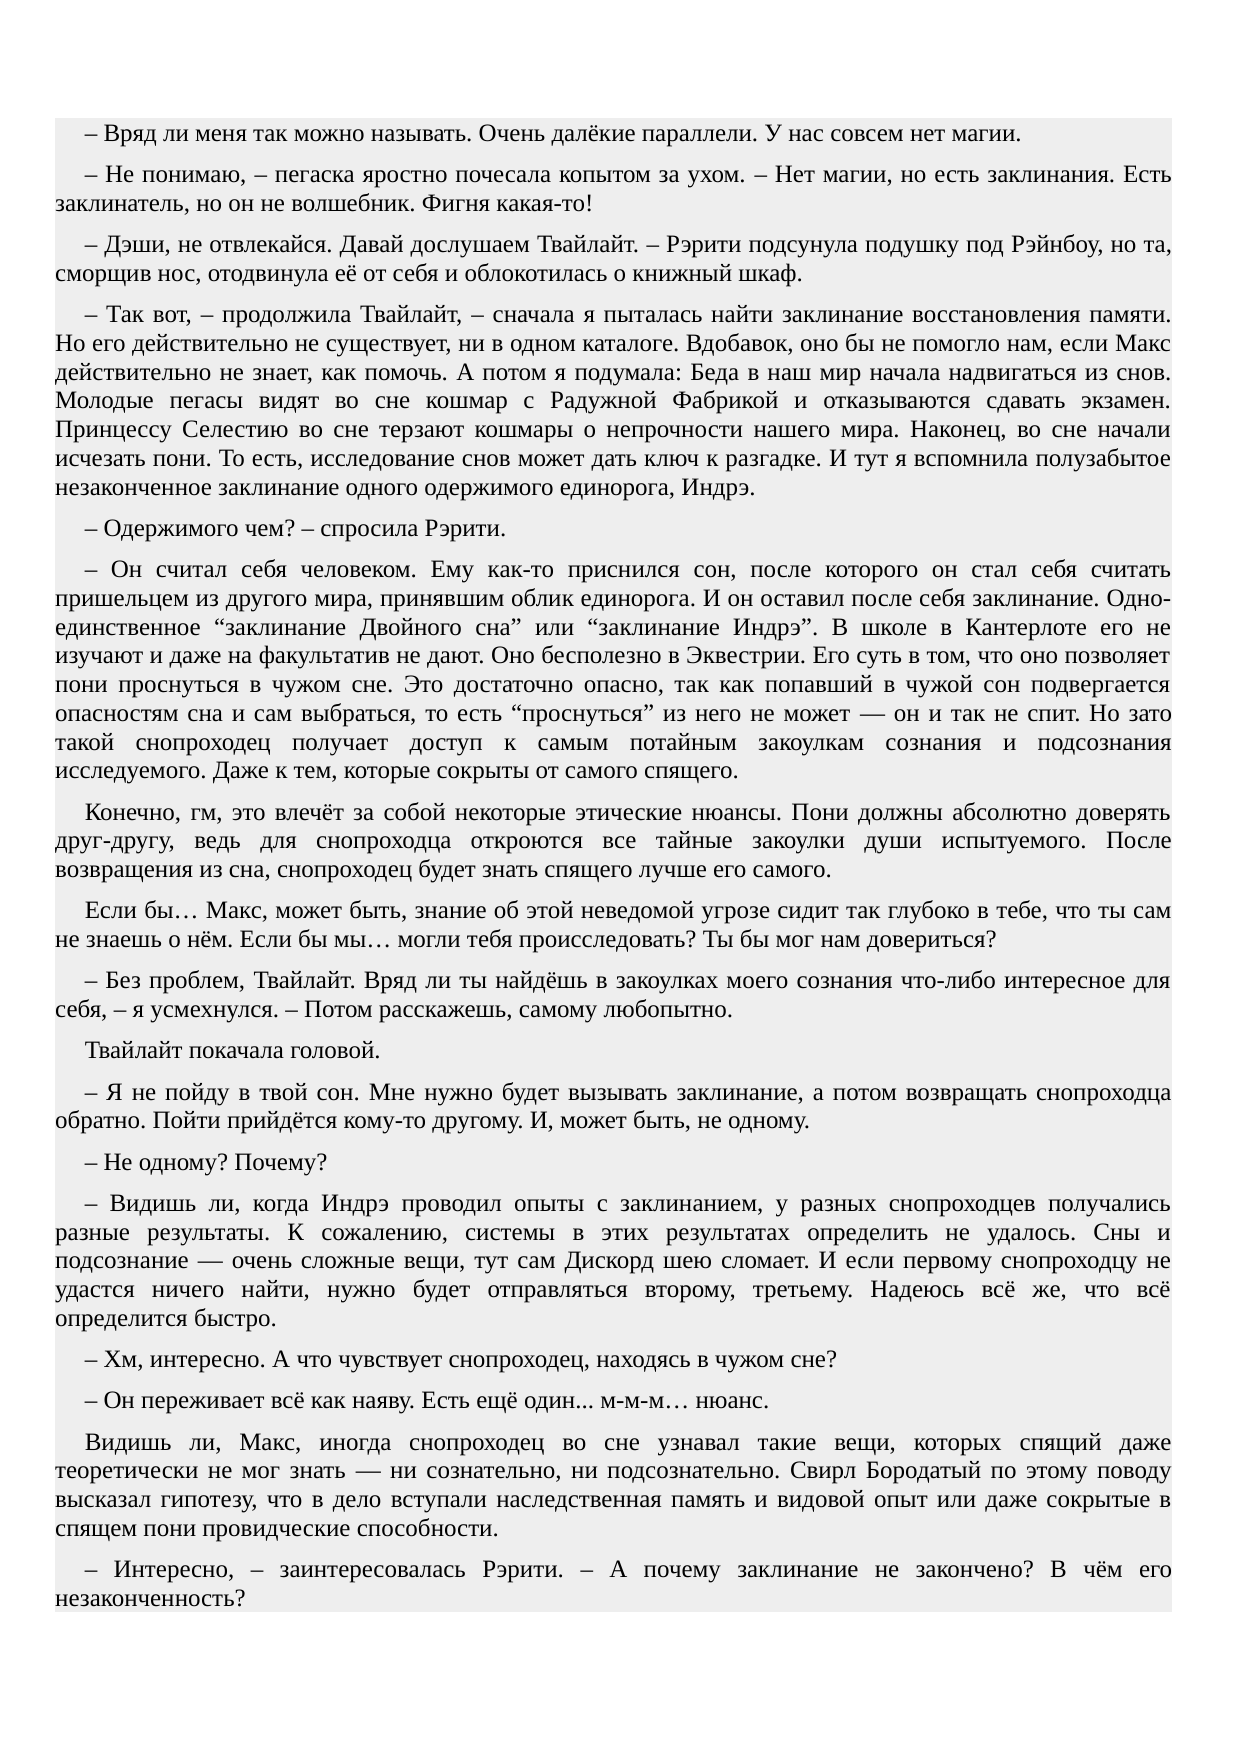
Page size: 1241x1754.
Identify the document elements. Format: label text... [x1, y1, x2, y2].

text – Так вот, – продолжила Твайлайт, – сначала я пыталась найти заклинание восстановления памяти. Но его действительно не существует, ни в одном каталоге. Вдобавок, оно бы не помогло нам, если Макс действительно не знает, как помочь. А потом я подумала: Беда в наш мир начала надвигаться из снов. Молодые пегасы видят во сне кошмар с Радужной Фабрикой и отказываются сдавать экзамен. Принцессу Селестию во сне терзают кошмары о непрочности нашего мира. Наконец, во сне начали исчезать пони. То есть, исследование снов может дать ключ к разгадке. И тут я вспомнила полузабытое незаконченное заклинание одного одержимого единорога, Индрэ. [55, 299, 1172, 501]
text Если бы… Макс, может быть, знание об этой неведомой угрозе сидит так глубоко в тебе, что ты сам не знаешь о нём. Если бы мы… могли тебя происследовать? Ты бы мог нам довериться? [55, 896, 1172, 953]
text – Хм, интересно. А что чувствует снопроходец, находясь в чужом сне? [55, 1344, 1172, 1373]
text – Интересно, – заинтересовалась Рэрити. – А почему заклинание не закончено? В чём его незаконченность? [55, 1554, 1172, 1612]
text Твайлайт покачала головой. [55, 1036, 1172, 1064]
text – Без проблем, Твайлайт. Вряд ли ты найдёшь в закоулках моего сознания что-либо интересное для себя, – я усмехнулся. – Потом расскажешь, самому любопытно. [55, 966, 1172, 1023]
text – Видишь ли, когда Индрэ проводил опыты с заклинанием, у разных снопроходцев получались разные результаты. К сожалению, системы в этих результатах определить не удалось. Сны и подсознание — очень сложные вещи, тут сам Дискорд шею сломает. И если первому снопроходцу не удастся ничего найти, нужно будет отправляться второму, третьему. Надеюсь всё же, что всё определится быстро. [55, 1188, 1172, 1332]
text – Он переживает всё как наяву. Есть ещё один... м-м-м… нюанс. [55, 1386, 1172, 1414]
text – Он считал себя человеком. Ему как-то приснился сон, после которого он стал себя считать пришельцем из другого мира, принявшим облик единорога. И он оставил после себя заклинание. Одно-единственное “заклинание Двойного сна” или “заклинание Индрэ”. В школе в Кантерлоте его не изучают и даже на факультатив не дают. Оно бесполезно в Эквестрии. Его суть в том, что оно позволяет пони проснуться в чужом сне. Это достаточно опасно, так как попавший в чужой сон подвергается опасностям сна и сам выбраться, то есть “проснуться” из него не может — он и так не спит. Но зато такой снопроходец получает доступ к самым потайным закоулкам сознания и подсознания исследуемого. Даже к тем, которые сокрыты от самого спящего. [55, 554, 1172, 784]
text – Не одному? Почему? [55, 1147, 1172, 1176]
text – Я не пойду в твой сон. Мне нужно будет вызывать заклинание, а потом возвращать снопроходца обратно. Пойти прийдётся кому-то другому. И, может быть, не одному. [55, 1077, 1172, 1134]
text Видишь ли, Макс, иногда снопроходец во сне узнавал такие вещи, которых спящий даже теоретически не мог знать — ни сознательно, ни подсознательно. Свирл Бородатый по этому поводу высказал гипотезу, что в дело вступали наследственная память и видовой опыт или даже сокрытые в спящем пони провидческие способности. [55, 1427, 1172, 1542]
text – Одержимого чем? – спросила Рэрити. [55, 513, 1172, 542]
text Конечно, гм, это влечёт за собой некоторые этические нюансы. Пони должны абсолютно доверять друг-другу, ведь для снопроходца откроются все тайные закоулки души испытуемого. После возвращения из сна, снопроходец будет знать спящего лучше его самого. [55, 797, 1172, 883]
text – Не понимаю, – пегаска яростно почесала копытом за ухом. – Нет магии, но есть заклинания. Есть заклинатель, но он не волшебник. Фигня какая-то! [55, 159, 1172, 217]
text – Вряд ли меня так можно называть. Очень далёкие параллели. У нас совсем нет магии. [55, 118, 1172, 147]
text – Дэши, не отвлекайся. Давай дослушаем Твайлайт. – Рэрити подсунула подушку под Рэйнбоу, но та, сморщив нос, отодвинула её от себя и облокотилась о книжный шкаф. [55, 229, 1172, 287]
